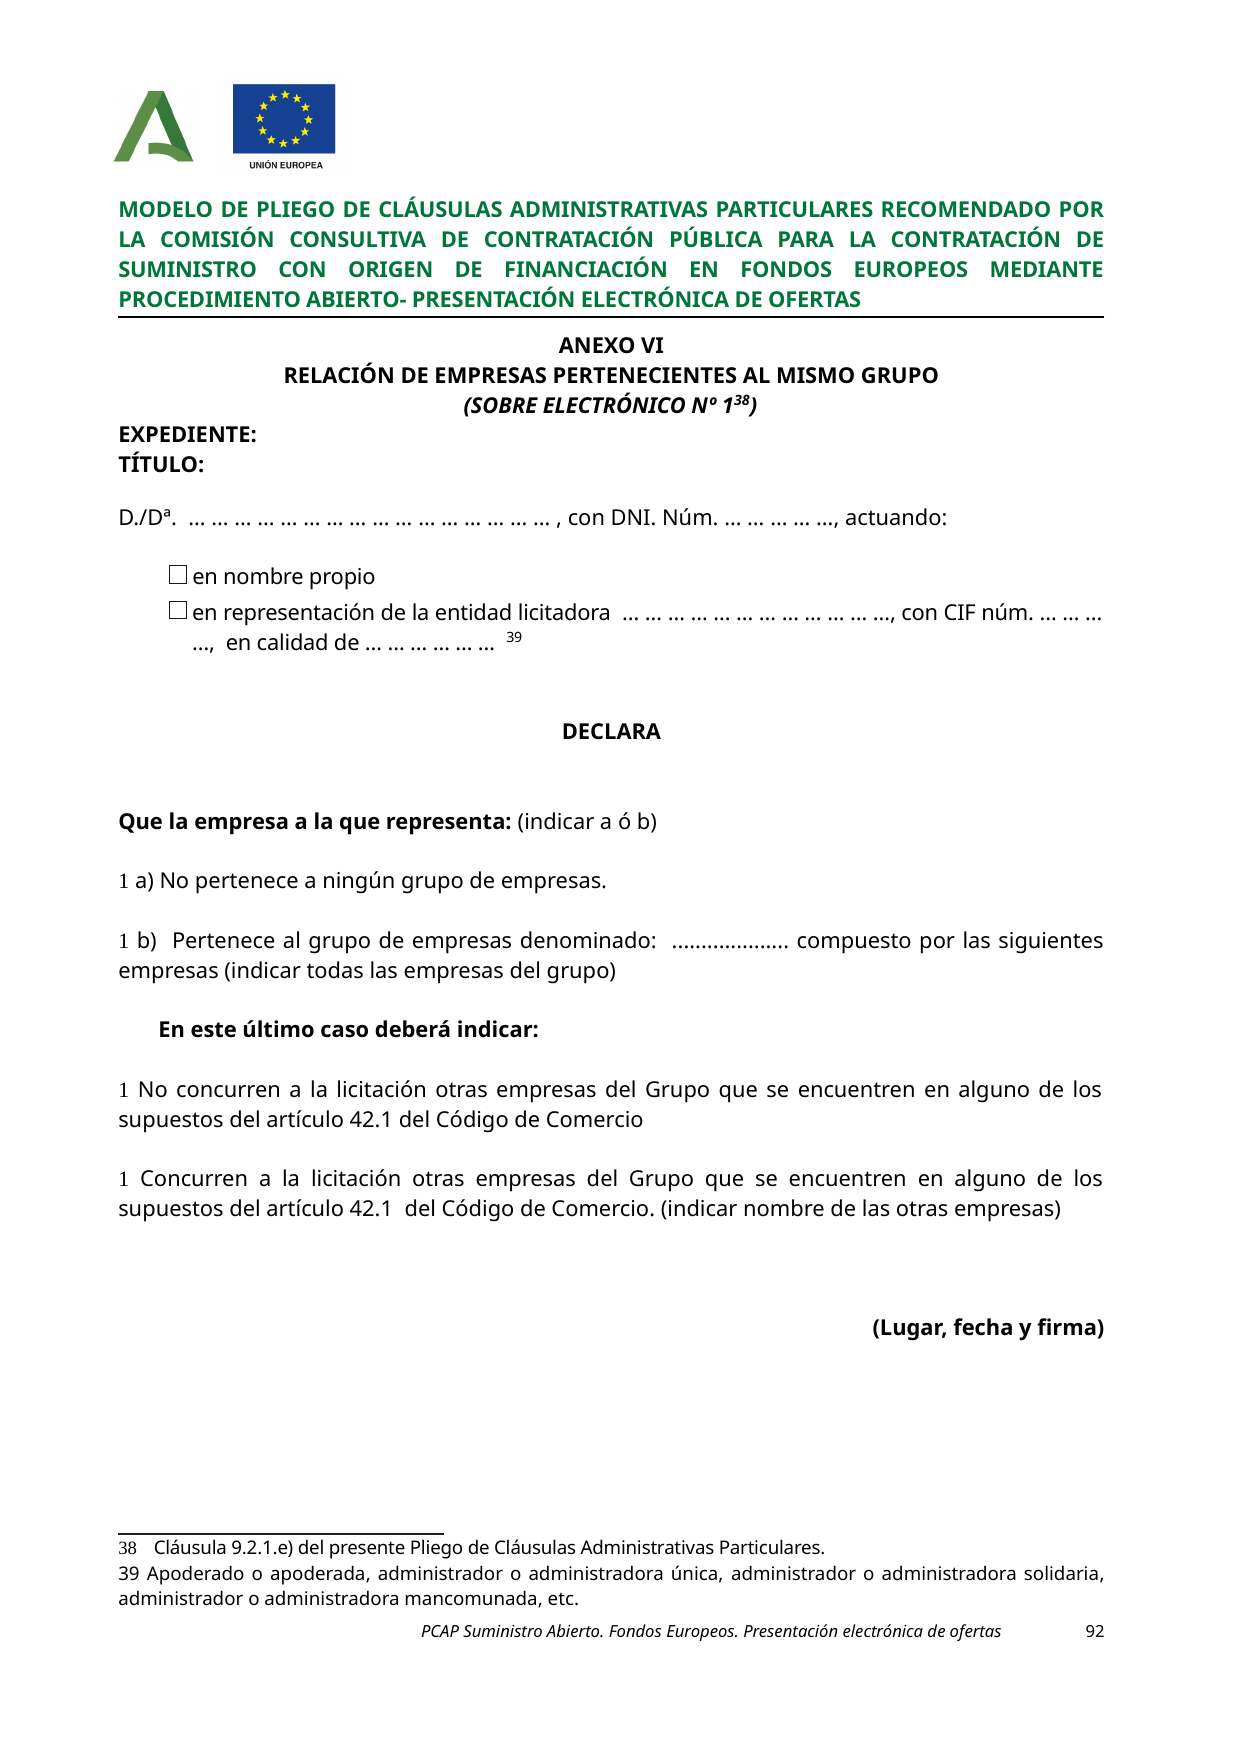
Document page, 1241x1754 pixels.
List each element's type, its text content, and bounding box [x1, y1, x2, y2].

text Cláusula 9.2.1.e) del presente Pliego de Cláusulas Administrativas Particulares. [118, 1534, 1104, 1560]
text D./Dª. … … … … … … … … … … … … … … … … , con DNI. Núm. … … … … …, actuando: [118, 502, 1104, 532]
text DECLARA [118, 716, 1104, 746]
text  Concurren a la licitación otras empresas del Grupo que se encuentren en alguno de los supuestos del artículo 42.1 del Código de Comercio. (indicar nombre de las otras empresas) [118, 1163, 1104, 1223]
text En este último caso deberá indicar: [118, 1014, 1104, 1044]
text TÍTULO: [118, 449, 1104, 479]
picture [221, 78, 347, 176]
text (SOBRE ELECTRÓNICO Nº 1) [118, 390, 1104, 419]
text (Lugar, fecha y firma) [118, 1312, 1104, 1342]
text  a) No pertenece a ningún grupo de empresas. [118, 865, 1104, 895]
text MODELO DE PLIEGO DE CLÁUSULAS ADMINISTRATIVAS PARTICULARES RECOMENDADO POR LA COMISIÓN CONSULTIVA DE CONTRATACIÓN PÚBLICA PARA LA CONTRATACIÓN DE SUMINISTRO CON ORIGEN DE FINANCIACIÓN EN FONDOS EUROPEOS MEDIANTE PROCEDIMIENTO ABIERTO- PRESENTACIÓN ELECTRÓNICA DE OFERTAS [118, 194, 1104, 316]
text en nombre propio [192, 561, 1104, 591]
text Apoderado o apoderada, administrador o administradora única, administrador o administradora solidaria, administrador o administradora mancomunada, etc. [118, 1560, 1104, 1611]
text RELACIÓN DE EMPRESAS PERTENECIENTES AL MISMO GRUPO [118, 360, 1104, 390]
picture [109, 86, 198, 166]
text ANEXO VI [118, 330, 1104, 360]
text Que la empresa a la que representa: (indicar a ó b) [118, 806, 1104, 836]
text en representación de la entidad licitadora … … … … … … … … … … … …, con CIF núm. … … … …, en calidad de … … … … … … [192, 597, 1104, 657]
text  b) Pertenece al grupo de empresas denominado: .................... compuesto por las siguientes empresas (indicar todas las empresas del grupo) [118, 925, 1104, 984]
text  No concurren a la licitación otras empresas del Grupo que se encuentren en alguno de los supuestos del artículo 42.1 del Código de Comercio [118, 1074, 1104, 1133]
text EXPEDIENTE: [118, 419, 1104, 449]
